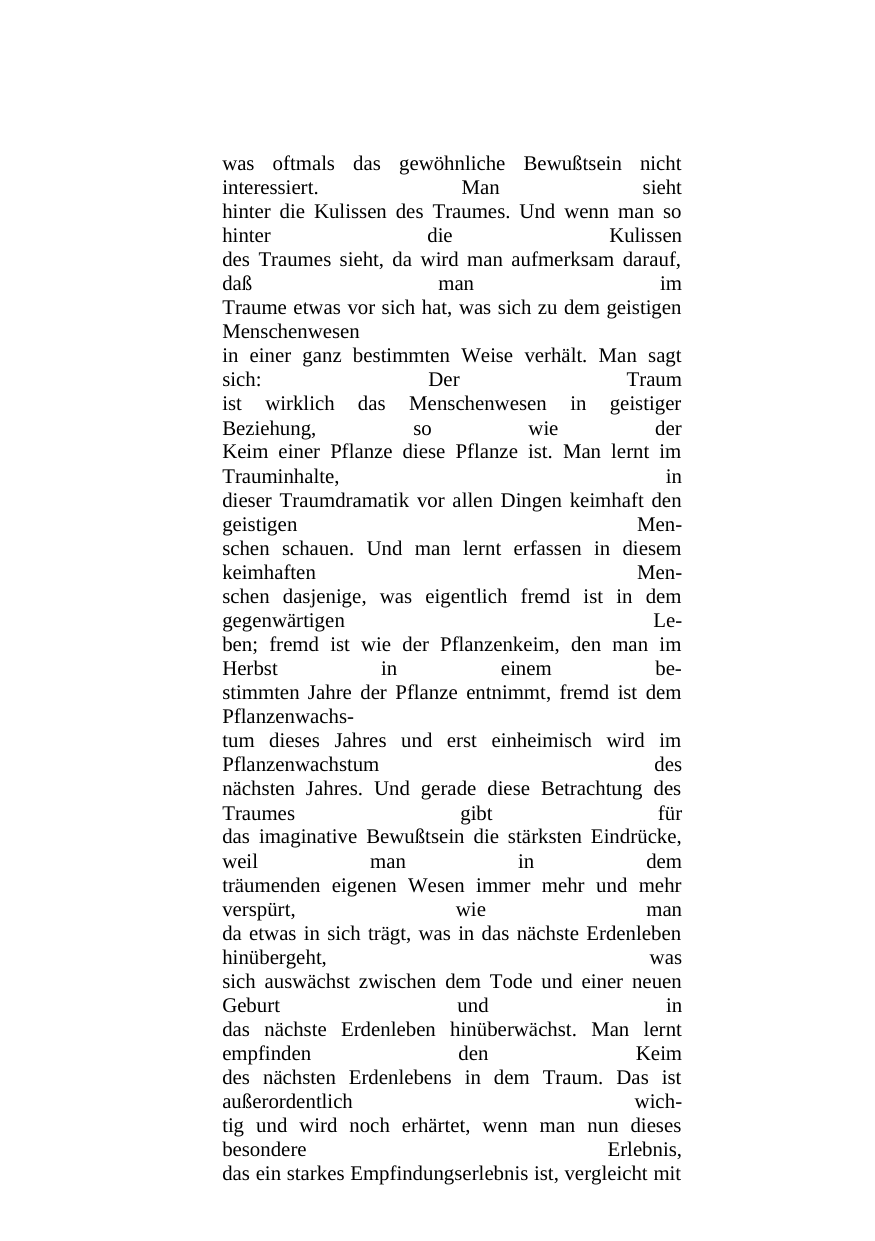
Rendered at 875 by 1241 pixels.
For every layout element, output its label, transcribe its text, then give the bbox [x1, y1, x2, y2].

text was oftmals das gewöhnliche Bewußtsein nicht interessiert. Man sieht hinter die Kulissen des Traumes. Und wenn man so hinter die Kulissen des Traumes sieht, da wird man aufmerksam darauf, daß man im Traume etwas vor sich hat, was sich zu dem geistigen Menschenwesen in einer ganz bestimmten Weise verhält. Man sagt sich: Der Traum ist wirklich das Menschenwesen in geistiger Beziehung, so wie der Keim einer Pflanze diese Pflanze ist. Man lernt im Trauminhalte, in dieser Traumdramatik vor allen Dingen keimhaft den geistigen Men- schen schauen. Und man lernt erfassen in diesem keimhaften Men- schen dasjenige, was eigentlich fremd ist in dem gegenwärtigen Le- ben; fremd ist wie der Pflanzenkeim, den man im Herbst in einem be- stimmten Jahre der Pflanze entnimmt, fremd ist dem Pflanzenwachs- tum dieses Jahres und erst einheimisch wird im Pflanzenwachstum des nächsten Jahres. Und gerade diese Betrachtung des Traumes gibt für das imaginative Bewußtsein die stärksten Eindrücke, weil man in dem träumenden eigenen Wesen immer mehr und mehr verspürt, wie man da etwas in sich trägt, was in das nächste Erdenleben hinübergeht, was sich auswächst zwischen dem Tode und einer neuen Geburt und in das nächste Erdenleben hinüberwächst. Man lernt empfinden den Keim des nächsten Erdenlebens in dem Traum. Das ist außerordentlich wich- tig und wird noch erhärtet, wenn man nun dieses besondere Erlebnis, das ein starkes Empfindungserlebnis ist, vergleicht mit [222, 151, 682, 1185]
